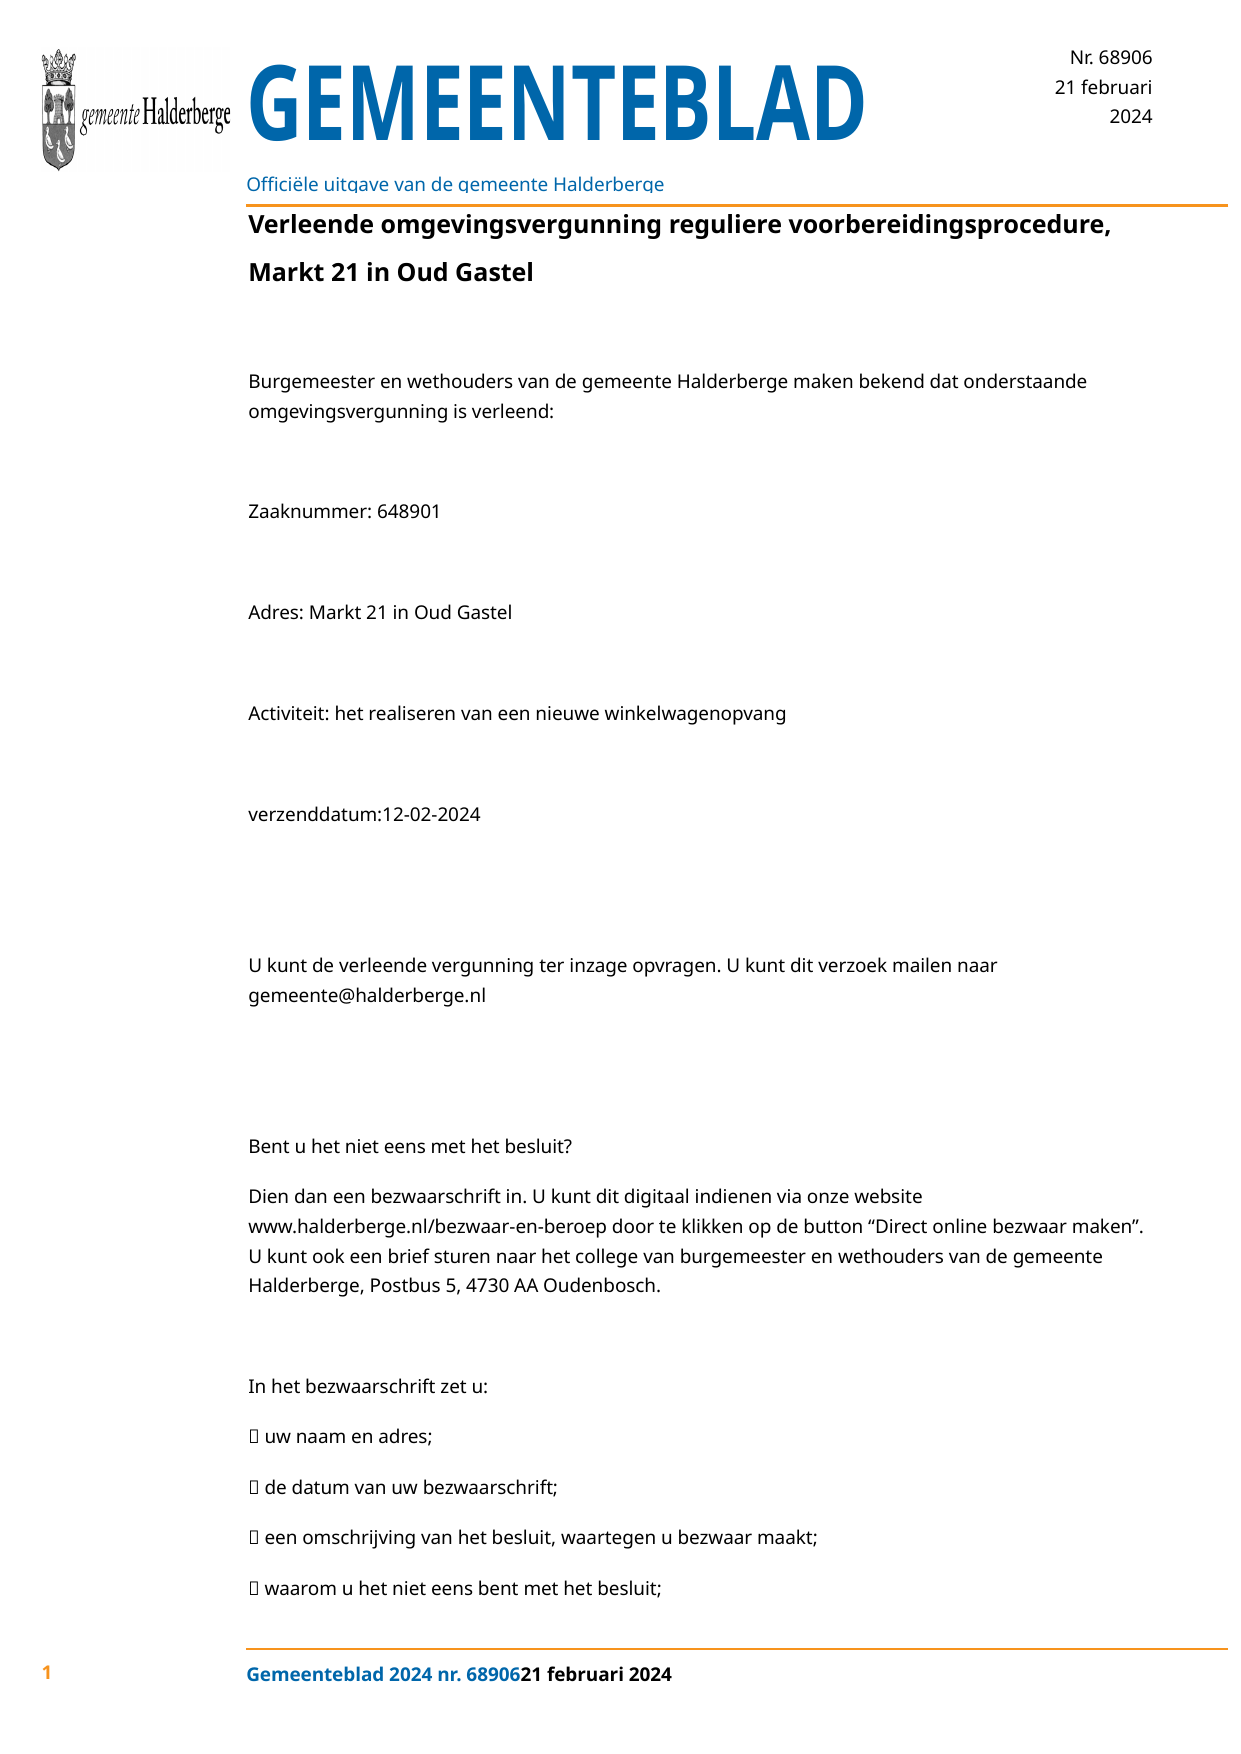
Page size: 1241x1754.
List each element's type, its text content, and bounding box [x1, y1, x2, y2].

text Adres: Markt 21 in Oud Gastel [248, 599, 1152, 625]
text  uw naam en adres; [248, 1424, 1152, 1449]
text Dien dan een bezwaarschrift in. U kunt dit digitaal indienen via onze website www.halderberge.nl/bezwaar-en-beroep door te klikken op de button “Direct online bezwaar maken”. U kunt ook een brief sturen naar het college van burgemeester en wethouders van de gemeente Halderberge, Postbus 5, 4730 AA Oudenbosch. [248, 1184, 1152, 1298]
text Verleende omgevingsvergunning reguliere voorbereidingsprocedure, Markt 21 in Oud Gastel [248, 207, 1152, 288]
text In het bezwaarschrift zet u: [248, 1373, 1152, 1399]
text verzenddatum:12-02-2024 [248, 801, 1152, 827]
text Bent u het niet eens met het besluit? [248, 1133, 1152, 1159]
text Activiteit: het realiseren van een nieuwe winkelwagenopvang [248, 700, 1152, 726]
text  een omschrijving van het besluit, waartegen u bezwaar maakt; [248, 1524, 1152, 1550]
picture [41, 47, 231, 172]
text U kunt de verleende vergunning ter inzage opvragen. U kunt dit verzoek mailen naar gemeente@halderberge.nl [248, 952, 1152, 1008]
text  waarom u het niet eens bent met het besluit; [248, 1575, 1152, 1601]
text  de datum van uw bezwaarschrift; [248, 1474, 1152, 1500]
text Zaaknummer: 648901 [248, 499, 1152, 524]
text Burgemeester en wethouders van de gemeente Halderberge maken bekend dat onderstaande omgevingsvergunning is verleend: [248, 368, 1152, 424]
